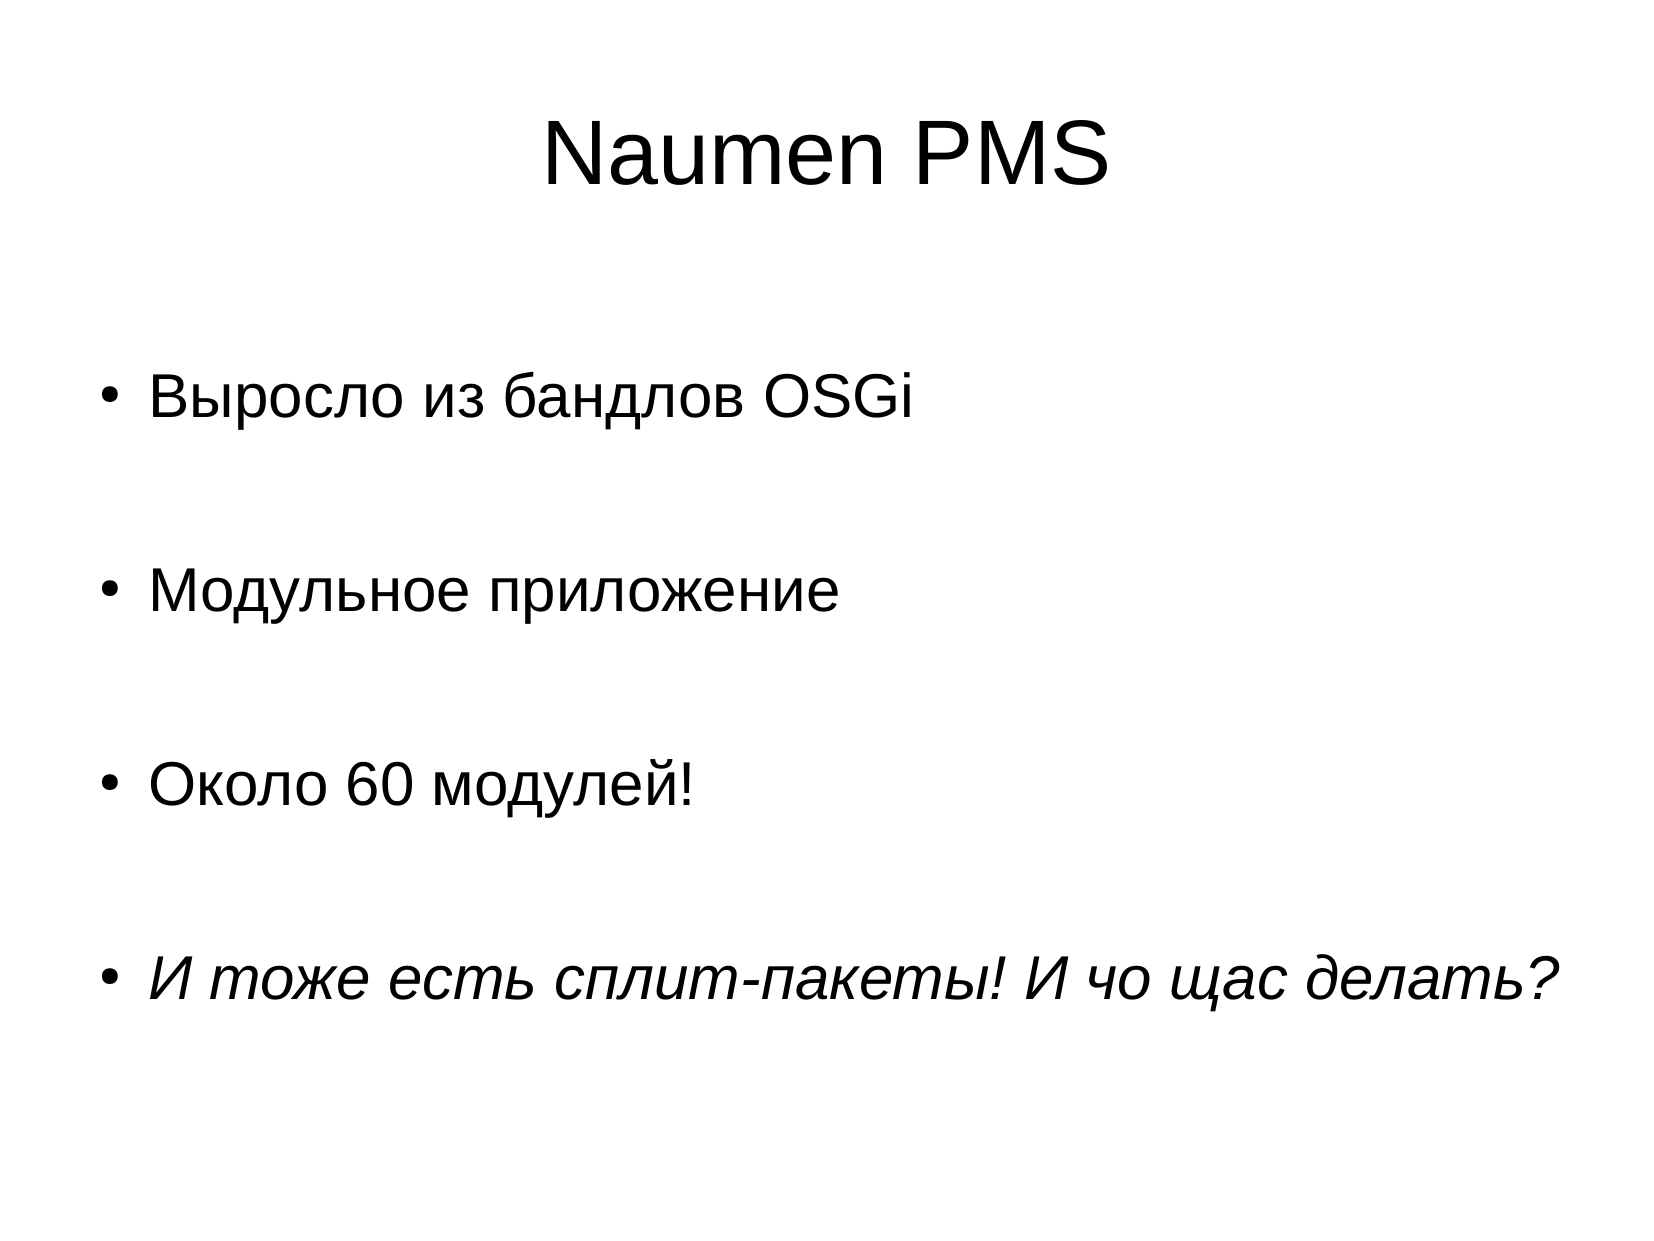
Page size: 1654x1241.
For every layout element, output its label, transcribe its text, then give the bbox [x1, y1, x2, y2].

list Выросло из бандлов OSGi Модульное приложение Около 60 модулей! И тоже есть сплит-пакеты! И чо щас делать? [82, 361, 1571, 1081]
title Naumen PMS [82, 49, 1571, 257]
